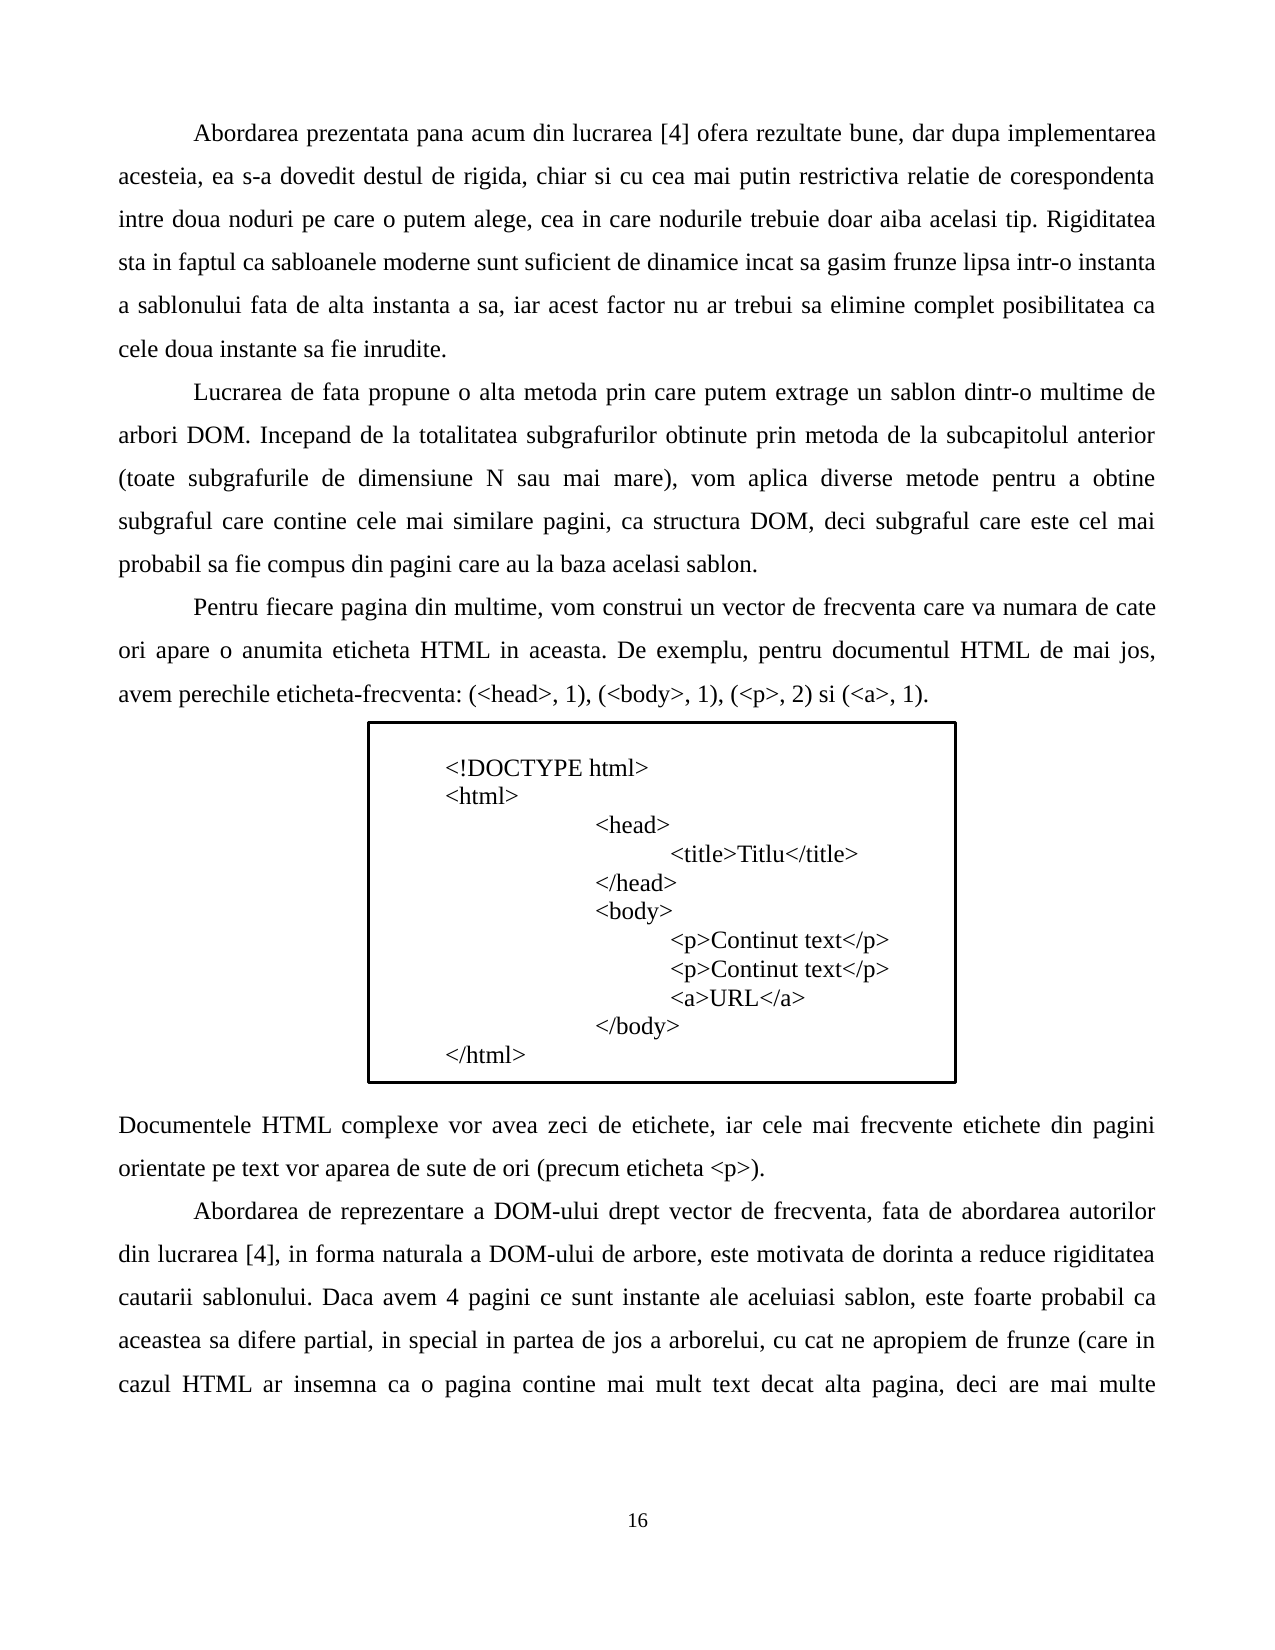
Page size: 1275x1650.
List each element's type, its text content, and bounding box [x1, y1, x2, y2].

subtitle Abordarea prezentata pana acum din lucrarea [4] ofera rezultate bune, dar dupa implementarea acesteia, ea s-a dovedit destul de rigida, chiar si cu cea mai putin restrictiva relatie de corespondenta intre doua noduri pe care o putem alege, cea in care nodurile trebuie doar aiba acelasi tip. Rigiditatea sta in faptul ca sabloanele moderne sunt suficient de dinamice incat sa gasim frunze lipsa intr-o instanta a sablonului fata de alta instanta a sa, iar acest factor nu ar trebui sa elimine complet posibilitatea ca cele doua instante sa fie inrudite. [118, 118, 1157, 362]
subtitle Lucrarea de fata propune o alta metoda prin care putem extrage un sablon dintr-o multime de arbori DOM. Incepand de la totalitatea subgrafurilor obtinute prin metoda de la subcapitolul anterior (toate subgrafurile de dimensiune N sau mai mare), vom aplica diverse metode pentru a obtine subgraful care contine cele mai similare pagini, ca structura DOM, deci subgraful care este cel mai probabil sa fie compus din pagini care au la baza acelasi sablon. [118, 377, 1157, 578]
subtitle Abordarea de reprezentare a DOM-ului drept vector de frecventa, fata de abordarea autorilor din lucrarea [4], in forma naturala a DOM-ului de arbore, este motivata de dorinta a reduce rigiditatea cautarii sablonului. Daca avem 4 pagini ce sunt instante ale aceluiasi sablon, este foarte probabil ca aceastea sa difere partial, in special in partea de jos a arborelui, cu cat ne apropiem de frunze (care in cazul HTML ar insemna ca o pagina contine mai mult text decat alta pagina, deci are mai multe [118, 1196, 1157, 1397]
subtitle Pentru fiecare pagina din multime, vom construi un vector de frecventa care va numara de cate ori apare o anumita eticheta HTML in aceasta. De exemplu, pentru documentul HTML de mai jos, avem perechile eticheta-frecventa: (<head>, 1), (<body>, 1), (<p>, 2) si (<a>, 1). [118, 592, 1157, 707]
subtitle Documentele HTML complexe vor avea zeci de etichete, iar cele mai frecvente etichete din pagini orientate pe text vor aparea de sute de ori (precum eticheta <p>). [118, 1110, 1157, 1182]
